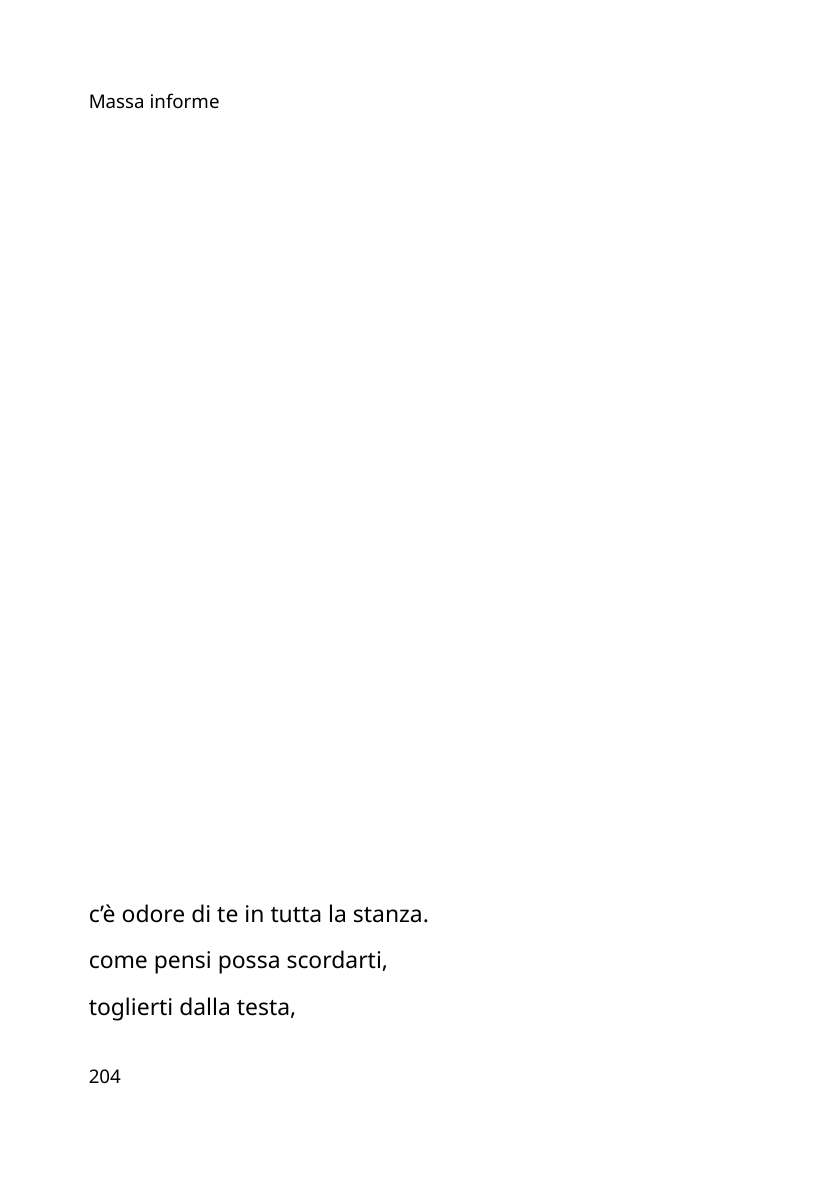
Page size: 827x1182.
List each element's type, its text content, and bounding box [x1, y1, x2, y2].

text come pensi possa scordarti, [88, 944, 738, 976]
text toglierti dalla testa, [88, 991, 738, 1022]
text c’è odore di te in tutta la stanza. [88, 897, 738, 929]
